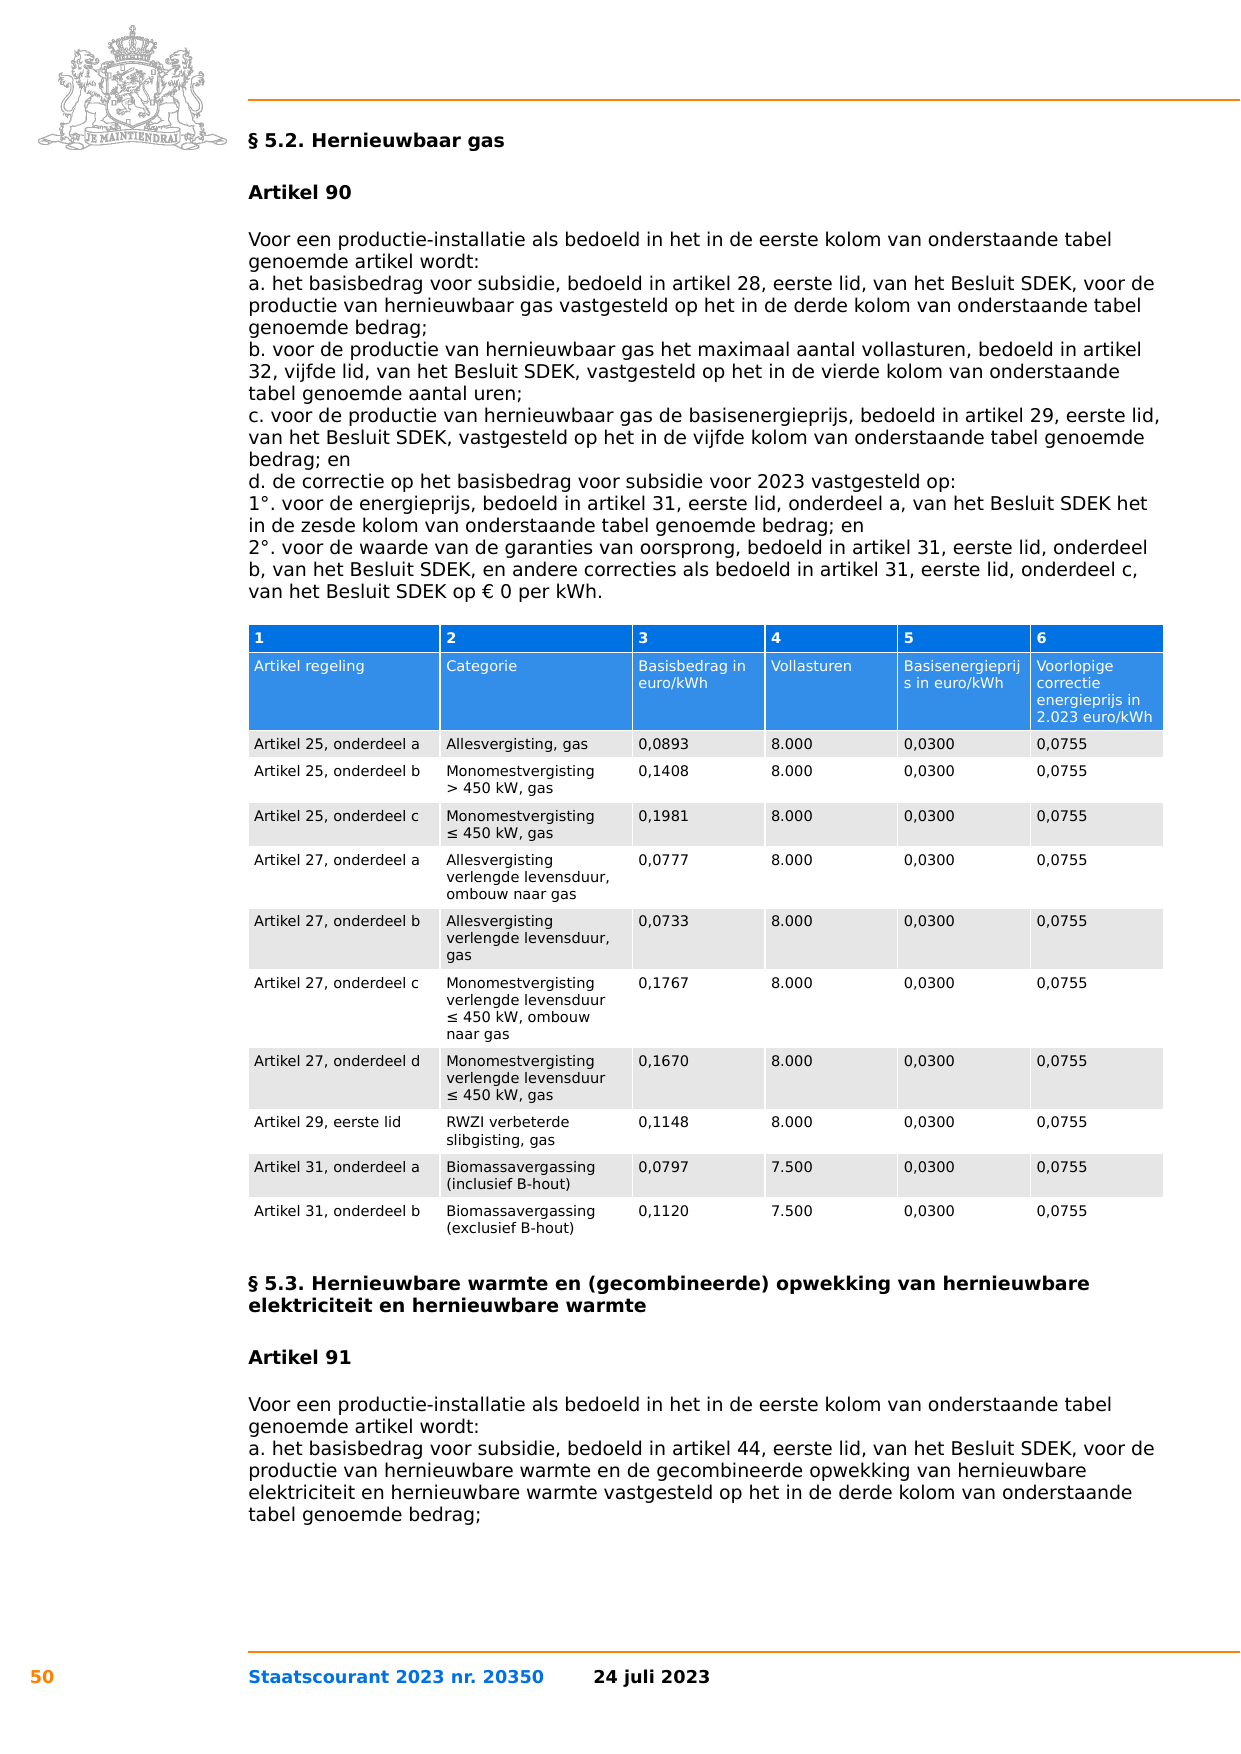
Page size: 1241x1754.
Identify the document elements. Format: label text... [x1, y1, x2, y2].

table_cell Basisenergieprijs in euro/kWh [898, 653, 1030, 730]
subtitle § 5.2. Hernieuwbaar gas [248, 130, 1163, 152]
table_cell 0,0300 [898, 1110, 1030, 1153]
table_cell Artikel 27, onderdeel c [249, 970, 439, 1047]
table_cell 0,1408 [633, 759, 764, 802]
table_cell 0,0755 [1031, 970, 1163, 1047]
text b. voor de productie van hernieuwbaar gas het maximaal aantal vollasturen, bedoeld in artikel 32, vijfde lid, van het Besluit SDEK, vastgesteld op het in de vierde kolom van onderstaande tabel genoemde aantal uren; [248, 339, 1163, 405]
table_cell 0,0755 [1031, 847, 1163, 908]
table_cell 0,0755 [1031, 1110, 1163, 1153]
table_cell Allesvergisting verlengde levensduur, ombouw naar gas [441, 847, 632, 908]
table_cell Biomassavergassing (inclusief B-hout) [441, 1154, 632, 1197]
table_cell 0,0300 [898, 909, 1030, 969]
table_cell Vollasturen [766, 653, 897, 730]
table_cell 7.500 [766, 1199, 897, 1242]
table_cell 8.000 [766, 1048, 897, 1109]
table_cell Allesvergisting, gas [441, 731, 632, 757]
table_cell Artikel regeling [249, 653, 439, 730]
subtitle Artikel 91 [248, 1347, 1163, 1369]
table_cell 8.000 [766, 970, 897, 1047]
table_cell 8.000 [766, 803, 897, 846]
table_cell 0,0893 [633, 731, 764, 757]
table_cell Artikel 25, onderdeel a [249, 731, 439, 757]
table_cell 0,0733 [633, 909, 764, 969]
table_cell Artikel 25, onderdeel b [249, 759, 439, 802]
subtitle § 5.3. Hernieuwbare warmte en (gecombineerde) opwekking van hernieuwbare elektriciteit en hernieuwbare warmte [248, 1273, 1163, 1317]
table_header 1 [249, 625, 439, 652]
table_header 6 [1031, 625, 1163, 652]
table_cell 0,0300 [898, 759, 1030, 802]
table_cell 0,0300 [898, 1199, 1030, 1242]
table_cell Artikel 27, onderdeel b [249, 909, 439, 969]
table_cell Monomestvergisting ≤ 450 kW, gas [441, 803, 632, 846]
table_cell 0,0300 [898, 970, 1030, 1047]
table_cell 8.000 [766, 1110, 897, 1153]
table_cell 0,0755 [1031, 1199, 1163, 1242]
text 2°. voor de waarde van de garanties van oorsprong, bedoeld in artikel 31, eerste lid, onderdeel b, van het Besluit SDEK, en andere correcties als bedoeld in artikel 31, eerste lid, onderdeel c, van het Besluit SDEK op € 0 per kWh. [248, 537, 1163, 602]
table_cell Voorlopige correctie energieprijs in 2.023 euro/kWh [1031, 653, 1163, 730]
table_cell 0,1120 [633, 1199, 764, 1242]
table_cell Artikel 25, onderdeel c [249, 803, 439, 846]
text Voor een productie-installatie als bedoeld in het in de eerste kolom van onderstaande tabel genoemde artikel wordt: [248, 1394, 1163, 1438]
table_cell Artikel 31, onderdeel b [249, 1199, 439, 1242]
table_cell 0,0300 [898, 1154, 1030, 1197]
table_cell 0,1767 [633, 970, 764, 1047]
table_cell 0,0755 [1031, 759, 1163, 802]
table_header 3 [633, 625, 764, 652]
table_cell 0,0755 [1031, 1048, 1163, 1109]
table_cell Biomassavergassing (exclusief B-hout) [441, 1199, 632, 1242]
table_cell 8.000 [766, 909, 897, 969]
table_header 4 [766, 625, 897, 652]
table_cell 0,0755 [1031, 1154, 1163, 1197]
table_cell 0,0300 [898, 847, 1030, 908]
table_cell 8.000 [766, 759, 897, 802]
table_cell Monomestvergisting > 450 kW, gas [441, 759, 632, 802]
table_cell Monomestvergisting verlengde levensduur ≤ 450 kW, ombouw naar gas [441, 970, 632, 1047]
text c. voor de productie van hernieuwbaar gas de basisenergieprijs, bedoeld in artikel 29, eerste lid, van het Besluit SDEK, vastgesteld op het in de vijfde kolom van onderstaande tabel genoemde bedrag; en [248, 405, 1163, 471]
table_cell Basisbedrag in euro/kWh [633, 653, 764, 730]
table_cell 0,1981 [633, 803, 764, 846]
table_cell Artikel 27, onderdeel d [249, 1048, 439, 1109]
table_cell 0,0755 [1031, 909, 1163, 969]
text d. de correctie op het basisbedrag voor subsidie voor 2023 vastgesteld op: [248, 471, 1163, 493]
table_header 5 [898, 625, 1030, 652]
table_cell 8.000 [766, 847, 897, 908]
table_cell 0,0755 [1031, 803, 1163, 846]
subtitle Artikel 90 [248, 182, 1163, 204]
table_cell Artikel 29, eerste lid [249, 1110, 439, 1153]
table_cell 0,1670 [633, 1048, 764, 1109]
table_cell RWZI verbeterde slibgisting, gas [441, 1110, 632, 1153]
picture [38, 25, 227, 150]
table_cell Allesvergisting verlengde levensduur, gas [441, 909, 632, 969]
table_cell 0,0300 [898, 731, 1030, 757]
table_cell Artikel 31, onderdeel a [249, 1154, 439, 1197]
table_header 2 [441, 625, 632, 652]
text a. het basisbedrag voor subsidie, bedoeld in artikel 44, eerste lid, van het Besluit SDEK, voor de productie van hernieuwbare warmte en de gecombineerde opwekking van hernieuwbare elektriciteit en hernieuwbare warmte vastgesteld op het in de derde kolom van onderstaande tabel genoemde bedrag; [248, 1438, 1163, 1526]
table_cell 0,0300 [898, 803, 1030, 846]
table_cell 0,1148 [633, 1110, 764, 1153]
text a. het basisbedrag voor subsidie, bedoeld in artikel 28, eerste lid, van het Besluit SDEK, voor de productie van hernieuwbaar gas vastgesteld op het in de derde kolom van onderstaande tabel genoemde bedrag; [248, 273, 1163, 339]
table_cell Artikel 27, onderdeel a [249, 847, 439, 908]
table_cell Categorie [441, 653, 632, 730]
text Voor een productie-installatie als bedoeld in het in de eerste kolom van onderstaande tabel genoemde artikel wordt: [248, 229, 1163, 273]
table_cell 0,0300 [898, 1048, 1030, 1109]
table_cell 8.000 [766, 731, 897, 757]
table_cell 7.500 [766, 1154, 897, 1197]
text 1°. voor de energieprijs, bedoeld in artikel 31, eerste lid, onderdeel a, van het Besluit SDEK het in de zesde kolom van onderstaande tabel genoemde bedrag; en [248, 493, 1163, 537]
table_cell 0,0777 [633, 847, 764, 908]
table_cell 0,0755 [1031, 731, 1163, 757]
table_cell 0,0797 [633, 1154, 764, 1197]
table_cell Monomestvergisting verlengde levensduur ≤ 450 kW, gas [441, 1048, 632, 1109]
